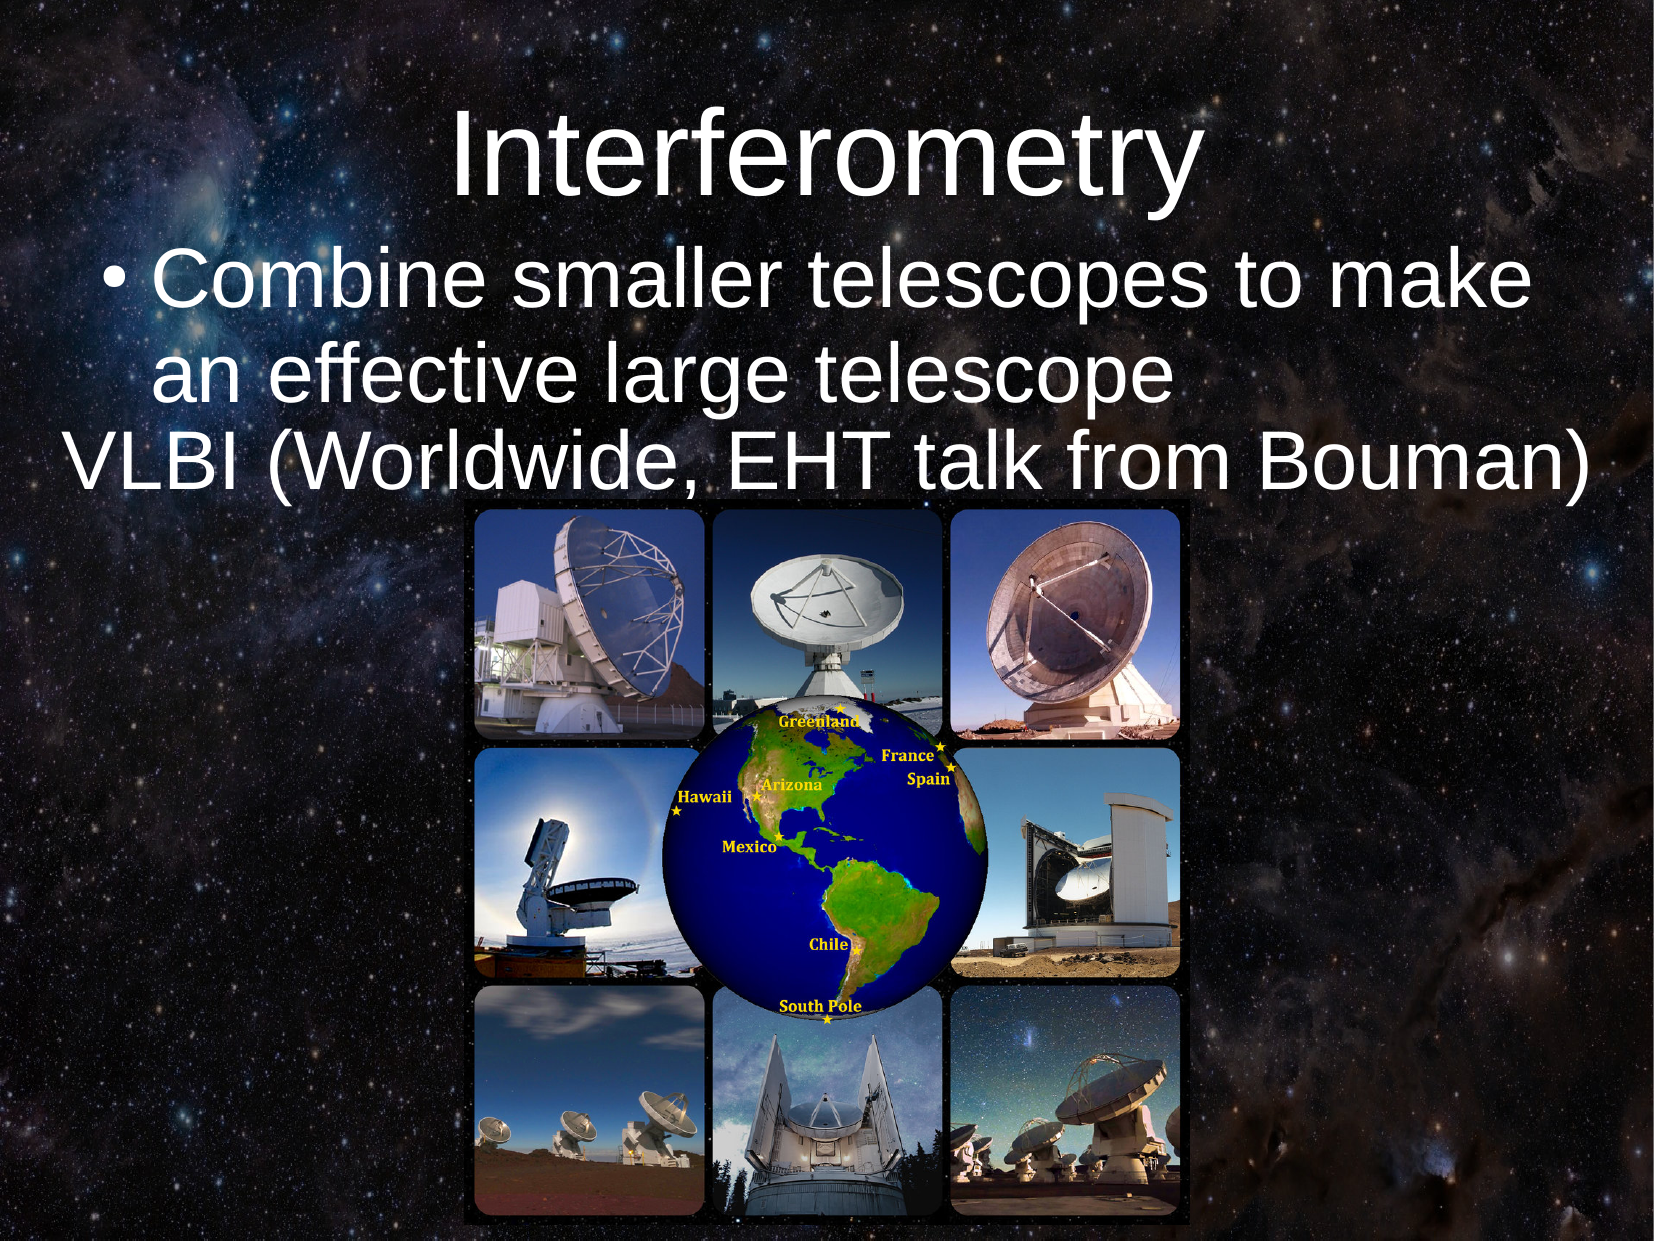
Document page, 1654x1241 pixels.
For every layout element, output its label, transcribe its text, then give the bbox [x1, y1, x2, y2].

list Combine smaller telescopes to make an effective large telescope [82, 231, 1571, 406]
picture [0, 0, 1654, 1241]
text_box VLBI (Worldwide, EHT talk from Bouman) [47, 406, 1607, 505]
title Interferometry [82, 49, 1571, 231]
